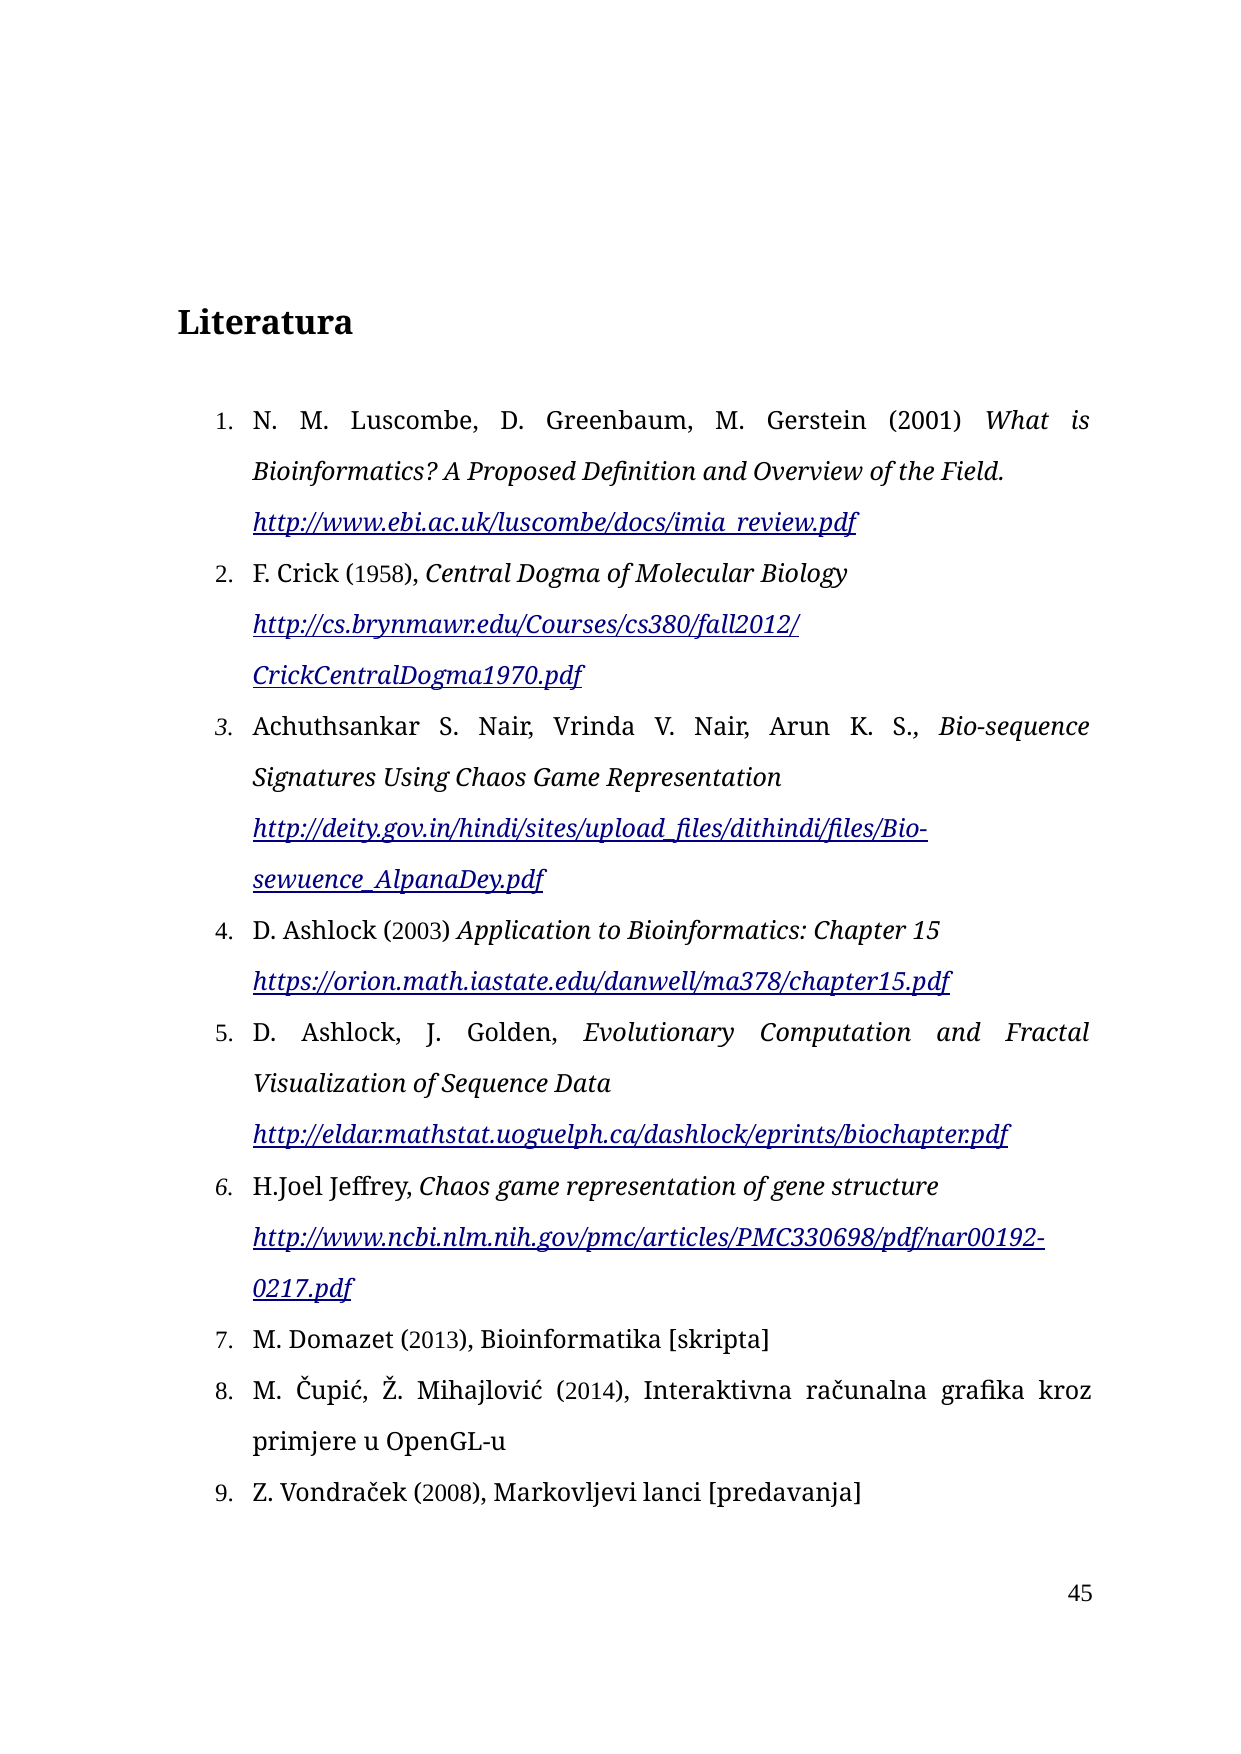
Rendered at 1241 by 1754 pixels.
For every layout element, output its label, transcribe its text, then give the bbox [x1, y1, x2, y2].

list https://orion.math.iastate.edu/danwell/ma378/chapter15.pdf [215, 964, 1093, 998]
list D. Ashlock, J. Golden, Evolutionary Computation and Fractal Visualization of Sequence Data [215, 1015, 1093, 1100]
list Z. Vondraček (2008), Markovljevi lanci [predavanja] [215, 1474, 1093, 1508]
list M. Čupić, Ž. Mihajlović (2014), Interaktivna računalna grafika kroz primjere u OpenGL-u [215, 1372, 1093, 1457]
list Achuthsankar S. Nair, Vrinda V. Nair, Arun K. S., Bio-sequence Signatures Using Chaos Game Representation [215, 709, 1093, 794]
list http://eldar.mathstat.uoguelph.ca/dashlock/eprints/biochapter.pdf [215, 1117, 1093, 1151]
subtitle Literatura [177, 299, 1093, 344]
list D. Ashlock (2003) Application to Bioinformatics: Chapter 15 [215, 913, 1093, 947]
list M. Domazet (2013), Bioinformatika [skripta] [215, 1321, 1093, 1355]
list N. M. Luscombe, D. Greenbaum, M. Gerstein (2001) What is Bioinformatics? A Proposed Definition and Overview of the Field. [215, 403, 1093, 488]
list http://cs.brynmawr.edu/Courses/cs380/fall2012/CrickCentralDogma1970.pdf [215, 607, 1093, 692]
list H.Joel Jeffrey, Chaos game representation of gene structure [215, 1168, 1093, 1202]
list F. Crick (1958), Central Dogma of Molecular Biology [215, 556, 1093, 590]
list http://www.ebi.ac.uk/luscombe/docs/imia_review.pdf [215, 505, 1093, 539]
list http://deity.gov.in/hindi/sites/upload_files/dithindi/files/Bio-sewuence_AlpanaDey.pdf [215, 811, 1093, 896]
list http://www.ncbi.nlm.nih.gov/pmc/articles/PMC330698/pdf/nar00192-0217.pdf [215, 1219, 1093, 1304]
